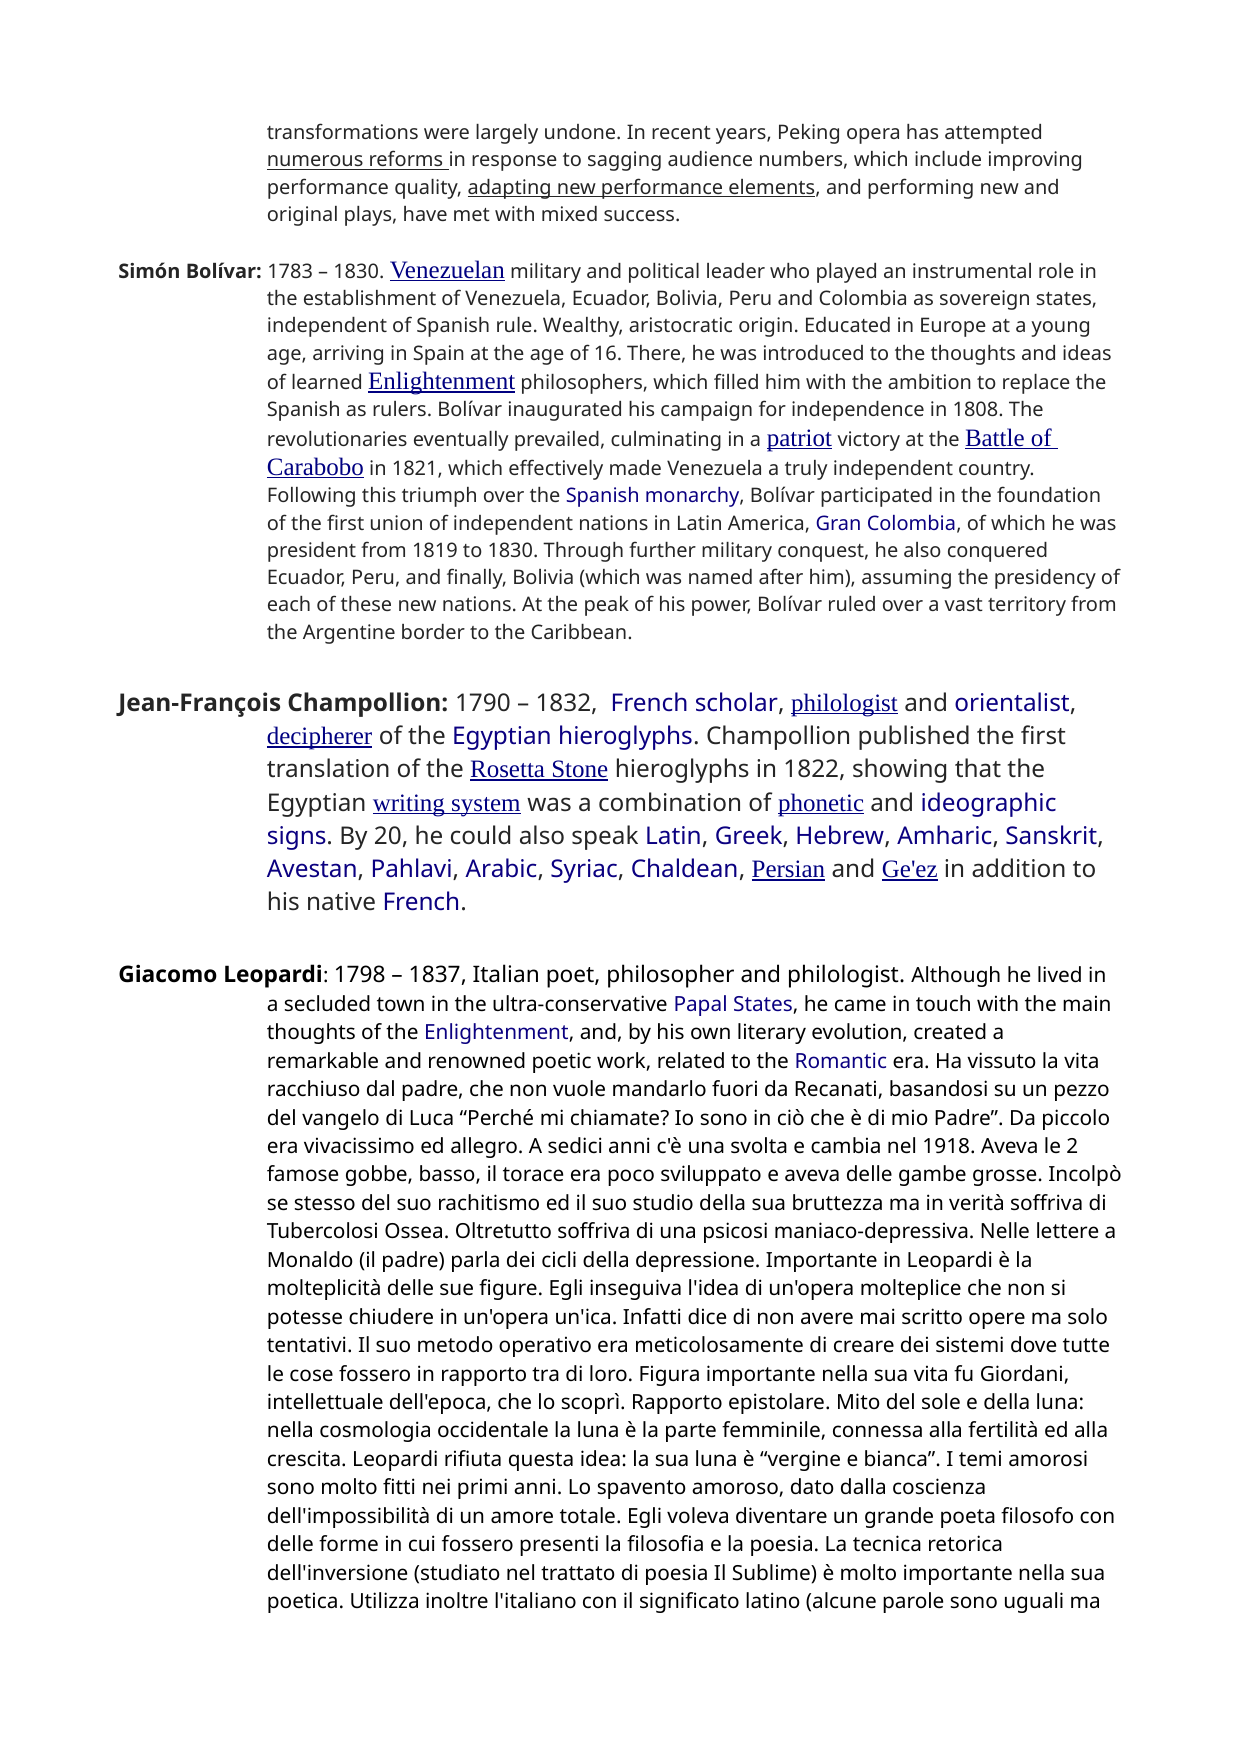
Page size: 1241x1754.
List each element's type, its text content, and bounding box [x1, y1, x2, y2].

text transformations were largely undone. In recent years, Peking opera has attempted numerous reforms in response to sagging audience numbers, which include improving performance quality, adapting new performance elements, and performing new and original plays, have met with mixed success. [118, 118, 1122, 227]
text Giacomo Leopardi: 1798 – 1837, Italian poet, philosopher and philologist. Although he lived in a secluded town in the ultra-conservative Papal States, he came in touch with the main thoughts of the Enlightenment, and, by his own literary evolution, created a remarkable and renowned poetic work, related to the Romantic era. Ha vissuto la vita racchiuso dal padre, che non vuole mandarlo fuori da Recanati, basandosi su un pezzo del vangelo di Luca “Perché mi chiamate? Io sono in ciò che è di mio Padre”. Da piccolo era vivacissimo ed allegro. A sedici anni c'è una svolta e cambia nel 1918. Aveva le 2 famose gobbe, basso, il torace era poco sviluppato e aveva delle gambe grosse. Incolpò se stesso del suo rachitismo ed il suo studio della sua bruttezza ma in verità soffriva di Tubercolosi Ossea. Oltretutto soffriva di una psicosi maniaco-depressiva. Nelle lettere a Monaldo (il padre) parla dei cicli della depressione. Importante in Leopardi è la molteplicità delle sue figure. Egli inseguiva l'idea di un'opera molteplice che non si potesse chiudere in un'opera un'ica. Infatti dice di non avere mai scritto opere ma solo tentativi. Il suo metodo operativo era meticolosamente di creare dei sistemi dove tutte le cose fossero in rapporto tra di loro. Figura importante nella sua vita fu Giordani, intellettuale dell'epoca, che lo scoprì. Rapporto epistolare. Mito del sole e della luna: nella cosmologia occidentale la luna è la parte femminile, connessa alla fertilità ed alla crescita. Leopardi rifiuta questa idea: la sua luna è “vergine e bianca”. I temi amorosi sono molto fitti nei primi anni. Lo spavento amoroso, dato dalla coscienza dell'impossibilità di un amore totale. Egli voleva diventare un grande poeta filosofo con delle forme in cui fossero presenti la filosofia e la poesia. La tecnica retorica dell'inversione (studiato nel trattato di poesia Il Sublime) è molto importante nella sua poetica. Utilizza inoltre l'italiano con il significato latino (alcune parole sono uguali ma [118, 958, 1122, 1614]
text Jean-François Champollion: 1790 – 1832, French scholar, philologist and orientalist, decipherer of the Egyptian hieroglyphs. Champollion published the first translation of the Rosetta Stone hieroglyphs in 1822, showing that the Egyptian writing system was a combination of phonetic and ideographic signs. By 20, he could also speak Latin, Greek, Hebrew, Amharic, Sanskrit, Avestan, Pahlavi, Arabic, Syriac, Chaldean, Persian and Ge'ez in addition to his native French. [118, 685, 1122, 918]
text Simón Bolívar: 1783 – 1830. Venezuelan military and political leader who played an instrumental role in the establishment of Venezuela, Ecuador, Bolivia, Peru and Colombia as sovereign states, independent of Spanish rule. Wealthy, aristocratic origin. Educated in Europe at a young age, arriving in Spain at the age of 16. There, he was introduced to the thoughts and ideas of learned Enlightenment philosophers, which filled him with the ambition to replace the Spanish as rulers. Bolívar inaugurated his campaign for independence in 1808. The revolutionaries eventually prevailed, culminating in a patriot victory at the Battle of Carabobo in 1821, which effectively made Venezuela a truly independent country. Following this triumph over the Spanish monarchy, Bolívar participated in the foundation of the first union of independent nations in Latin America, Gran Colombia, of which he was president from 1819 to 1830. Through further military conquest, he also conquered Ecuador, Peru, and finally, Bolivia (which was named after him), assuming the presidency of each of these new nations. At the peak of his power, Bolívar ruled over a vast territory from the Argentine border to the Caribbean. [118, 255, 1122, 645]
